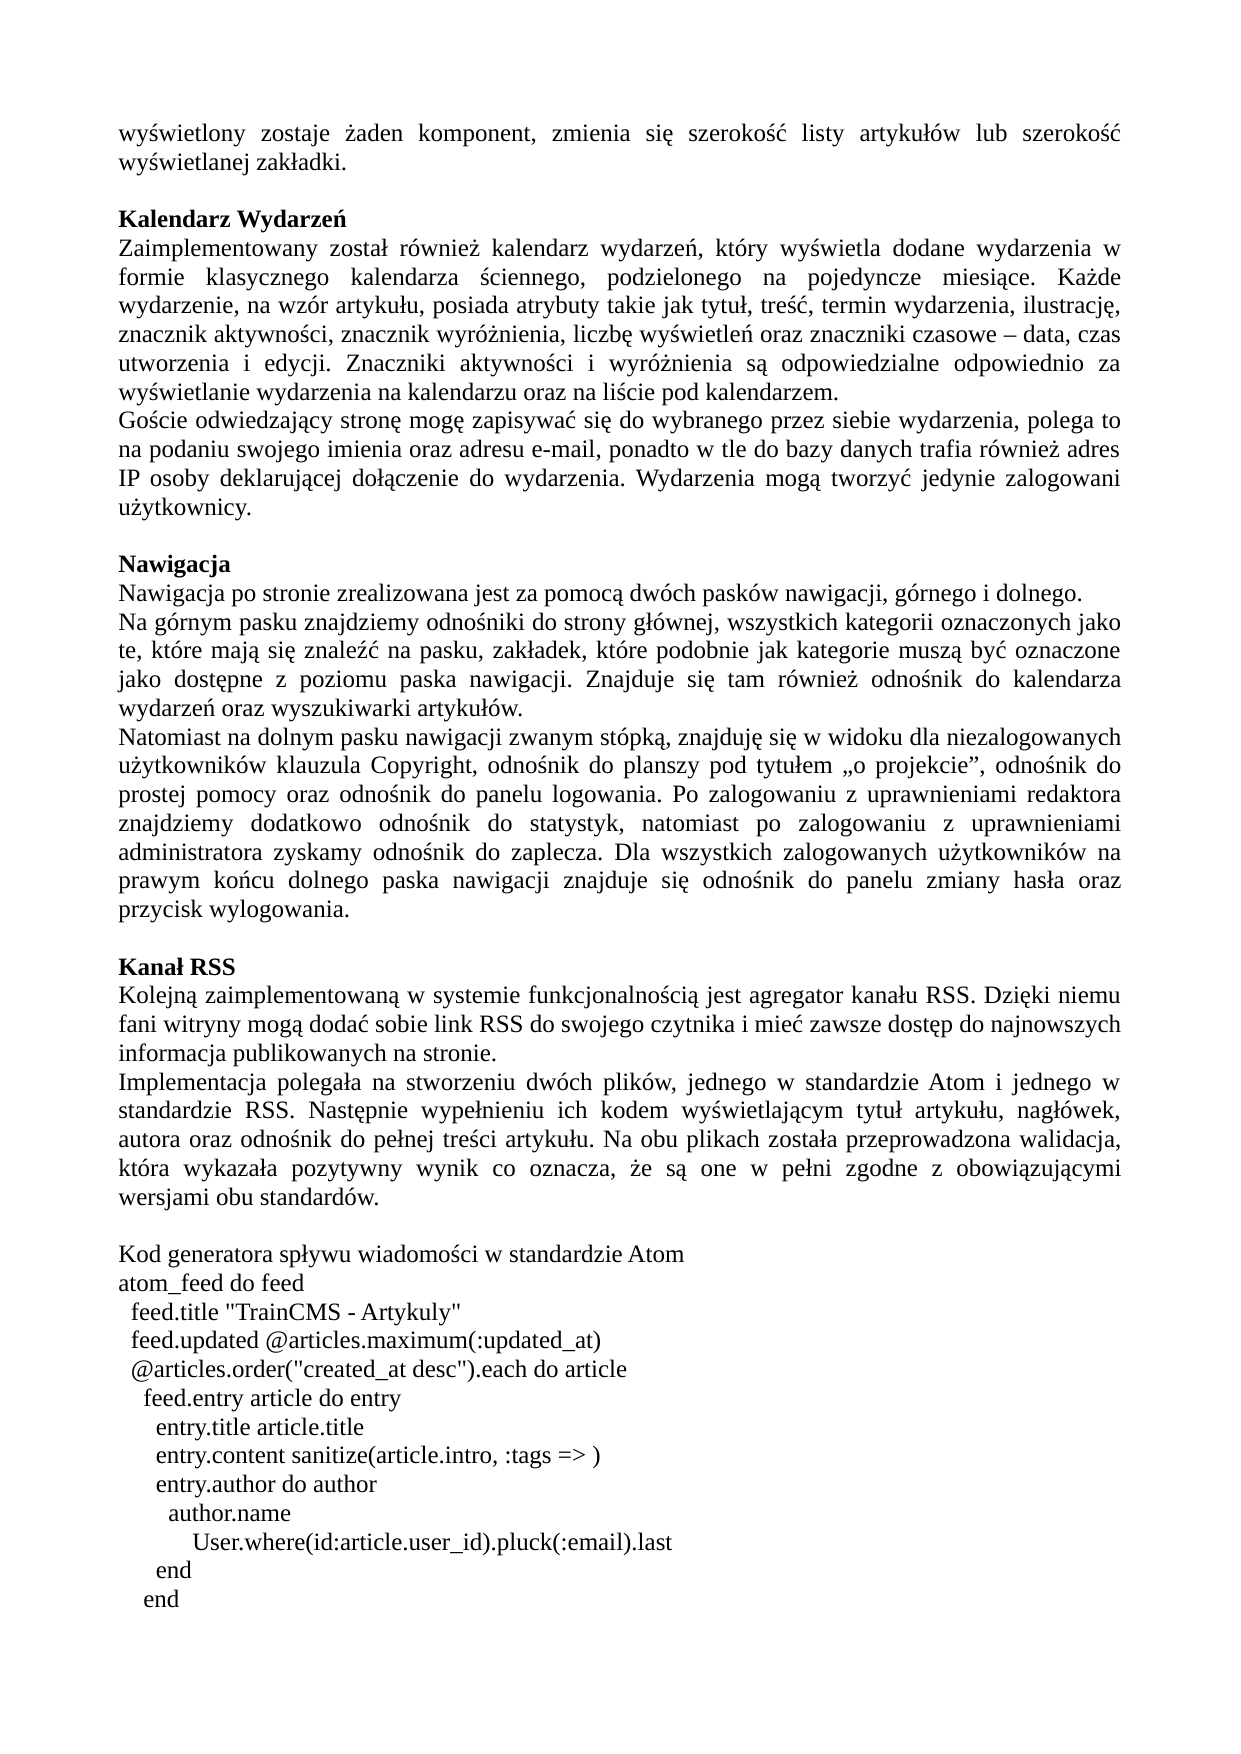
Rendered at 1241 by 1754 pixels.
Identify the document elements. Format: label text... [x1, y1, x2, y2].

text end [118, 1556, 1122, 1584]
text Zaimplementowany został również kalendarz wydarzeń, który wyświetla dodane wydarzenia w formie klasycznego kalendarza ściennego, podzielonego na pojedyncze miesiące. Każde wydarzenie, na wzór artykułu, posiada atrybuty takie jak tytuł, treść, termin wydarzenia, ilustrację, znacznik aktywności, znacznik wyróżnienia, liczbę wyświetleń oraz znaczniki czasowe – data, czas utworzenia i edycji. Znaczniki aktywności i wyróżnienia są odpowiedzialne odpowiednio za wyświetlanie wydarzenia na kalendarzu oraz na liście pod kalendarzem. [118, 233, 1122, 406]
text entry.author do author [118, 1469, 1122, 1498]
text User.where(id:article.user_id).pluck(:email).last [118, 1527, 1122, 1556]
text Natomiast na dolnym pasku nawigacji zwanym stópką, znajduję się w widoku dla niezalogowanych użytkowników klauzula Copyright, odnośnik do planszy pod tytułem „o projekcie”, odnośnik do prostej pomocy oraz odnośnik do panelu logowania. Po zalogowaniu z uprawnieniami redaktora znajdziemy dodatkowo odnośnik do statystyk, natomiast po zalogowaniu z uprawnieniami administratora zyskamy odnośnik do zaplecza. Dla wszystkich zalogowanych użytkowników na prawym końcu dolnego paska nawigacji znajduje się odnośnik do panelu zmiany hasła oraz przycisk wylogowania. [118, 722, 1122, 923]
text feed.updated @articles.maximum(:updated_at) [118, 1326, 1122, 1354]
text Kalendarz Wydarzeń [118, 204, 1122, 233]
text Kod generatora spływu wiadomości w standardzie Atom [118, 1239, 1122, 1268]
text author.name [118, 1498, 1122, 1527]
text feed.entry article do entry [118, 1383, 1122, 1412]
text Nawigacja po stronie zrealizowana jest za pomocą dwóch pasków nawigacji, górnego i dolnego. [118, 578, 1122, 607]
text Kanał RSS [118, 952, 1122, 981]
text entry.title article.title [118, 1412, 1122, 1441]
text feed.title "TrainCMS - Artykuly" [118, 1297, 1122, 1326]
text wyświetlony zostaje żaden komponent, zmienia się szerokość listy artykułów lub szerokość wyświetlanej zakładki. [118, 118, 1122, 176]
text end [118, 1584, 1122, 1613]
text atom_feed do feed [118, 1268, 1122, 1297]
text Na górnym pasku znajdziemy odnośniki do strony głównej, wszystkich kategorii oznaczonych jako te, które mają się znaleźć na pasku, zakładek, które podobnie jak kategorie muszą być oznaczone jako dostępne z poziomu paska nawigacji. Znajduje się tam również odnośnik do kalendarza wydarzeń oraz wyszukiwarki artykułów. [118, 607, 1122, 722]
text entry.content sanitize(article.intro, :tags => ) [118, 1441, 1122, 1469]
text Implementacja polegała na stworzeniu dwóch plików, jednego w standardzie Atom i jednego w standardzie RSS. Następnie wypełnieniu ich kodem wyświetlającym tytuł artykułu, nagłówek, autora oraz odnośnik do pełnej treści artykułu. Na obu plikach została przeprowadzona walidacja, która wykazała pozytywny wynik co oznacza, że są one w pełni zgodne z obowiązującymi wersjami obu standardów. [118, 1067, 1122, 1211]
text Nawigacja [118, 549, 1122, 578]
text Goście odwiedzający stronę mogę zapisywać się do wybranego przez siebie wydarzenia, polega to na podaniu swojego imienia oraz adresu e-mail, ponadto w tle do bazy danych trafia również adres IP osoby deklarującej dołączenie do wydarzenia. Wydarzenia mogą tworzyć jedynie zalogowani użytkownicy. [118, 406, 1122, 521]
text @articles.order("created_at desc").each do article [118, 1354, 1122, 1383]
text Kolejną zaimplementowaną w systemie funkcjonalnością jest agregator kanału RSS. Dzięki niemu fani witryny mogą dodać sobie link RSS do swojego czytnika i mieć zawsze dostęp do najnowszych informacja publikowanych na stronie. [118, 981, 1122, 1067]
